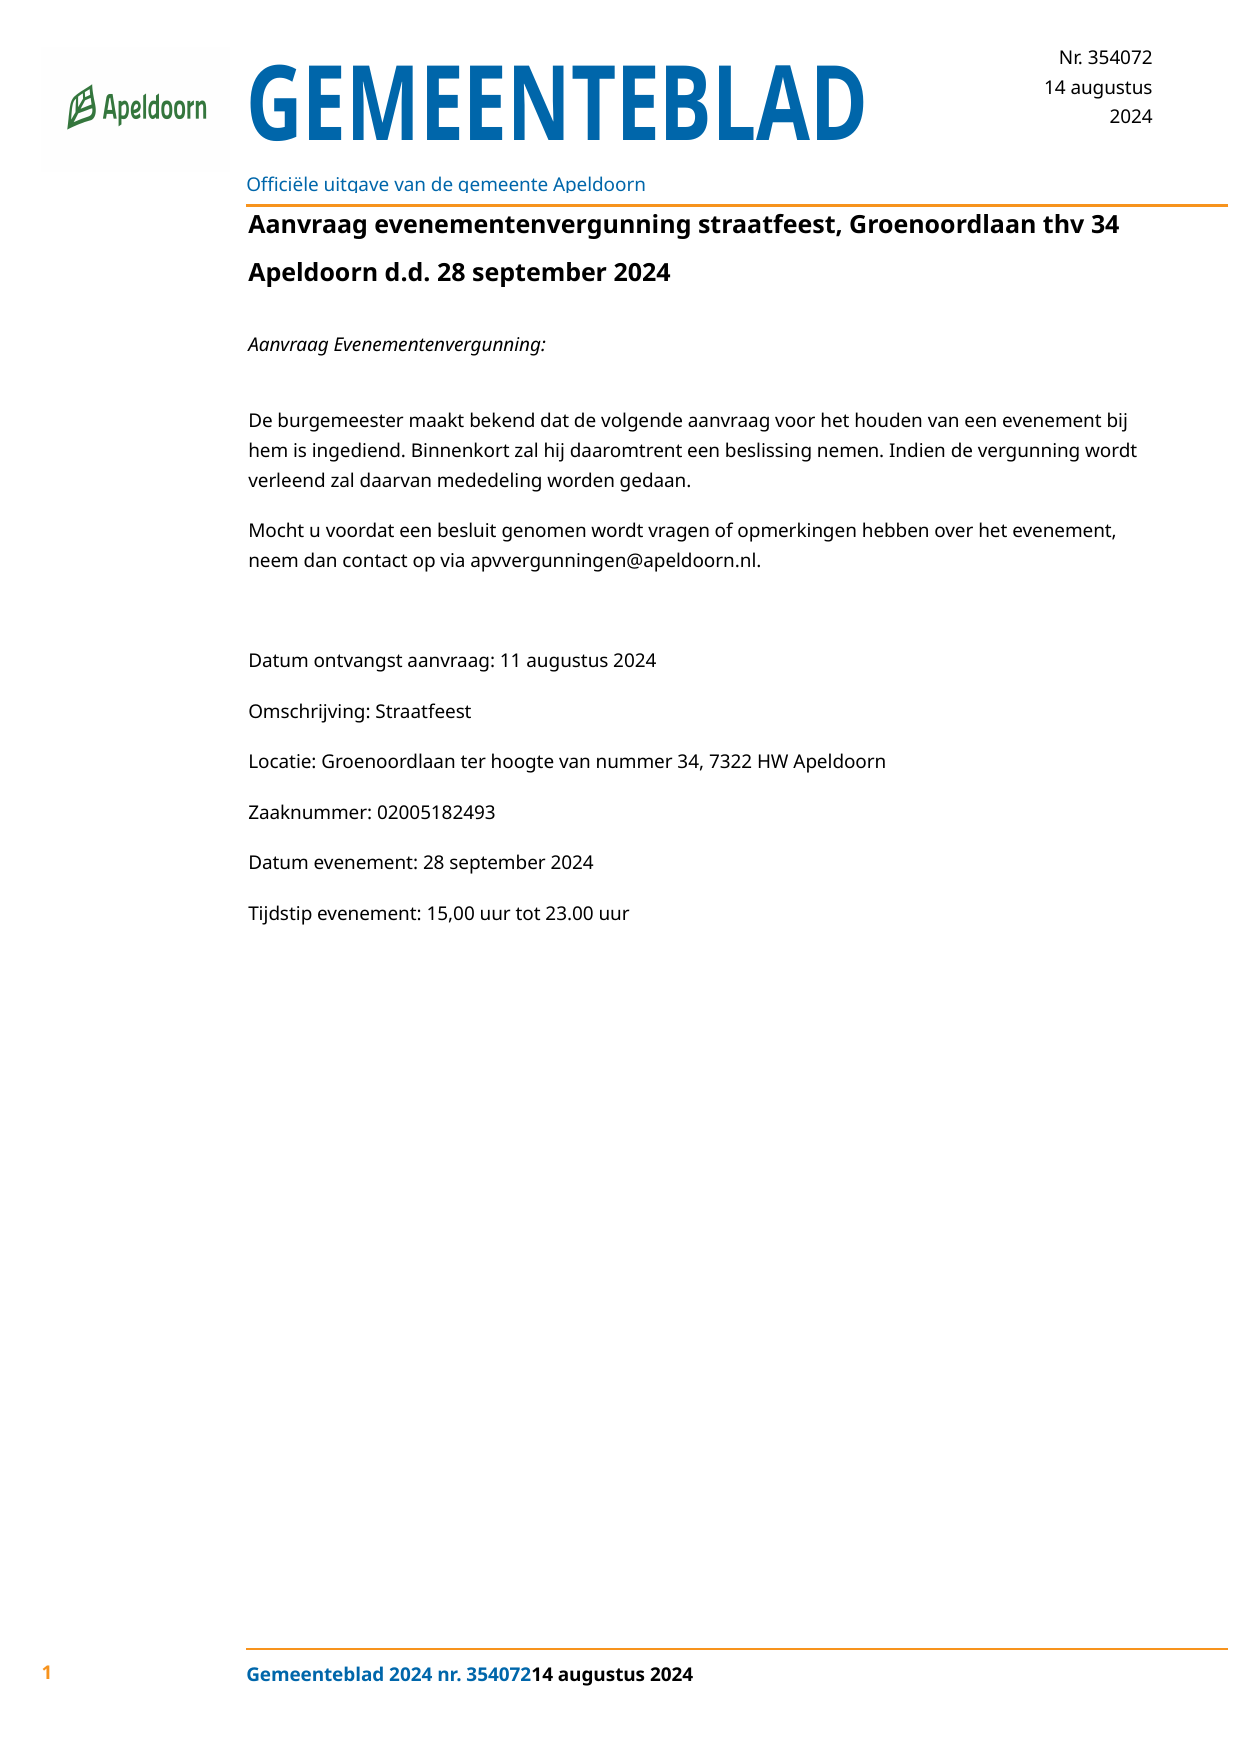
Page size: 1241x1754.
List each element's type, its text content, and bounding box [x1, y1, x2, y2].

text Zaaknummer: 02005182493 [248, 799, 1152, 824]
text Aanvraag Evenementenvergunning: [248, 331, 1152, 357]
text Datum evenement: 28 september 2024 [248, 849, 1152, 875]
text De burgemeester maakt bekend dat de volgende aanvraag voor het houden van een evenement bij hem is ingediend. Binnenkort zal hij daaromtrent een beslissing nemen. Indien de vergunning wordt verleend zal daarvan mededeling worden gedaan. [248, 408, 1152, 492]
text Mocht u voordat een besluit genomen wordt vragen of opmerkingen hebben over het evenement, neem dan contact op via apvvergunningen@apeldoorn.nl. [248, 517, 1152, 572]
text Omschrijving: Straatfeest [248, 698, 1152, 724]
picture [41, 47, 231, 172]
text Aanvraag evenementenvergunning straatfeest, Groenoordlaan thv 34 Apeldoorn d.d. 28 september 2024 [248, 207, 1152, 288]
text Tijdstip evenement: 15,00 uur tot 23.00 uur [248, 900, 1152, 925]
text Locatie: Groenoordlaan ter hoogte van nummer 34, 7322 HW Apeldoorn [248, 748, 1152, 774]
text Datum ontvangst aanvraag: 11 augustus 2024 [248, 648, 1152, 673]
